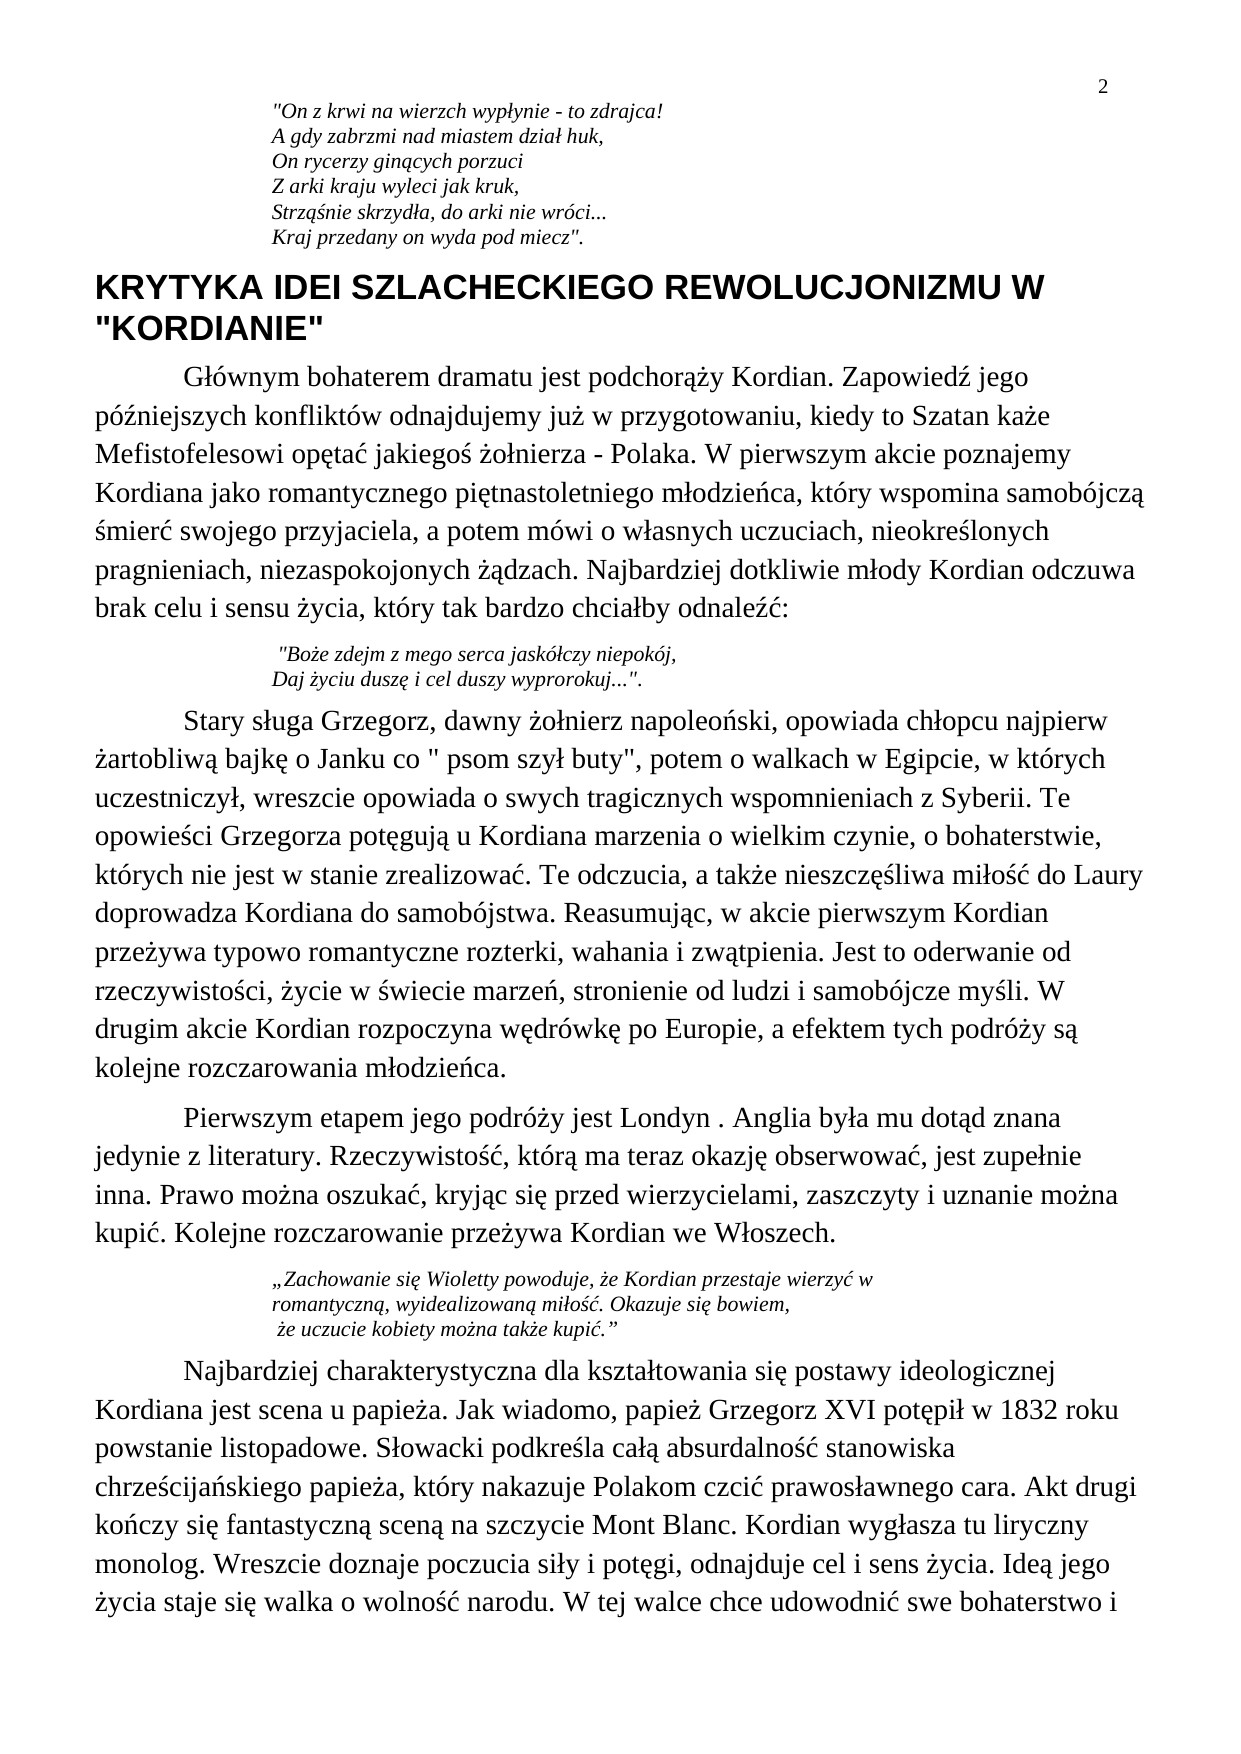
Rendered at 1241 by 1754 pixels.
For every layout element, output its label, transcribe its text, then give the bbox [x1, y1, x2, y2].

text "Boże zdejm z mego serca jaskółczy niepokój, Daj życiu duszę i cel duszy wyprorokuj...". [272, 641, 968, 691]
text Stary sługa Grzegorz, dawny żołnierz napoleoński, opowiada chłopcu najpierw żartobliwą bajkę o Janku co " psom szył buty", potem o walkach w Egipcie, w których uczestniczył, wreszcie opowiada o swych tragicznych wspomnieniach z Syberii. Te opowieści Grzegorza potęgują u Kordiana marzenia o wielkim czynie, o bohaterstwie, których nie jest w stanie zrealizować. Te odczucia, a także nieszczęśliwa miłość do Laury doprowadza Kordiana do samobójstwa. Reasumując, w akcie pierwszym Kordian przeżywa typowo romantyczne rozterki, wahania i zwątpienia. Jest to oderwanie od rzeczywistości, życie w świecie marzeń, stronienie od ludzi i samobójcze myśli. W drugim akcie Kordian rozpoczyna wędrówkę po Europie, a efektem tych podróży są kolejne rozczarowania młodzieńca. [94, 703, 1146, 1083]
text Pierwszym etapem jego podróży jest Londyn . Anglia była mu dotąd znana jedynie z literatury. Rzeczywistość, którą ma teraz okazję obserwować, jest zupełnie inna. Prawo można oszukać, kryjąc się przed wierzycielami, zaszczyty i uznanie można kupić. Kolejne rozczarowanie przeżywa Kordian we Włoszech. [94, 1100, 1146, 1249]
text "On z krwi na wierzch wypłynie - to zdrajca! A gdy zabrzmi nad miastem dział huk, On rycerzy ginących porzuci Z arki kraju wyleci jak kruk, Strząśnie skrzydła, do arki nie wróci... Kraj przedany on wyda pod miecz". [272, 98, 968, 249]
subtitle KRYTYKA IDEI SZLACHECKIEGO REWOLUCJONIZMU W "KORDIANIE" [94, 267, 1146, 347]
text Głównym bohaterem dramatu jest podchorąży Kordian. Zapowiedź jego późniejszych konfliktów odnajdujemy już w przygotowaniu, kiedy to Szatan każe Mefistofelesowi opętać jakiegoś żołnierza - Polaka. W pierwszym akcie poznajemy Kordiana jako romantycznego piętnastoletniego młodzieńca, który wspomina samobójczą śmierć swojego przyjaciela, a potem mówi o własnych uczuciach, nieokreślonych pragnieniach, niezaspokojonych żądzach. Najbardziej dotkliwie młody Kordian odczuwa brak celu i sensu życia, który tak bardzo chciałby odnaleźć: [94, 359, 1146, 624]
text że uczucie kobiety można także kupić.” [272, 1316, 968, 1342]
text „Zachowanie się Wioletty powoduje, że Kordian przestaje wierzyć w romantyczną, wyidealizowaną miłość. Okazuje się bowiem, [272, 1266, 968, 1316]
text Najbardziej charakterystyczna dla kształtowania się postawy ideologicznej Kordiana jest scena u papieża. Jak wiadomo, papież Grzegorz XVI potępił w 1832 roku powstanie listopadowe. Słowacki podkreśla całą absurdalność stanowiska chrześcijańskiego papieża, który nakazuje Polakom czcić prawosławnego cara. Akt drugi kończy się fantastyczną sceną na szczycie Mont Blanc. Kordian wygłasza tu liryczny monolog. Wreszcie doznaje poczucia siły i potęgi, odnajduje cel i sens życia. Ideą jego życia staje się walka o wolność narodu. W tej walce chce udowodnić swe bohaterstwo i [94, 1353, 1146, 1618]
